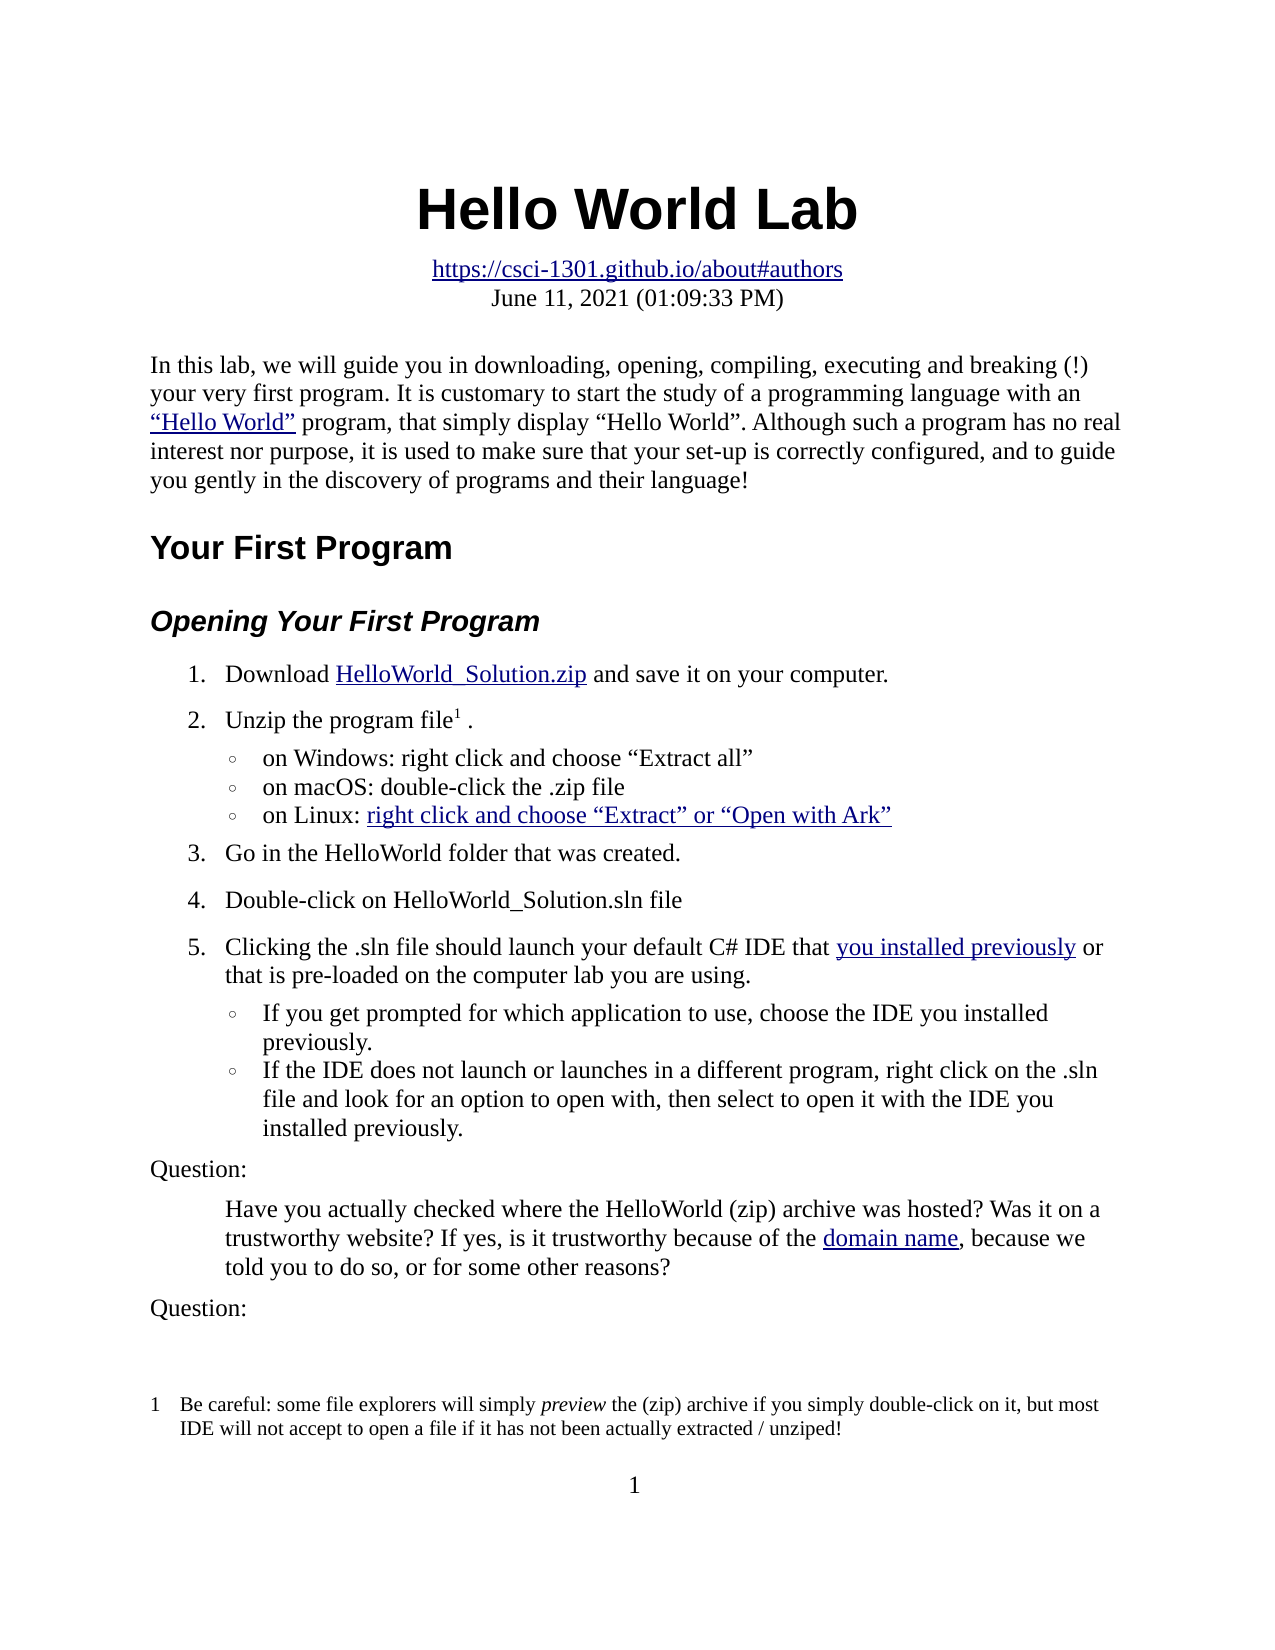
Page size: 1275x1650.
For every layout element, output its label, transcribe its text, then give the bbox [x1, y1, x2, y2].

text https://csci-1301.github.io/about#authors [150, 254, 1125, 283]
title Hello World Lab [150, 175, 1125, 242]
list Be careful: some file explorers will simply preview the (zip) archive if you simply double-click on it, but most IDE will not accept to open a file if it has not been actually extracted / unziped! [150, 1392, 1125, 1440]
subtitle Your First Program [150, 527, 1125, 566]
list Double-click on HelloWorld_Solution.sln file [187, 885, 1125, 914]
text Question: [150, 1154, 1125, 1182]
list If the IDE does not launch or launches in a different program, right click on the .sln file and look for an option to open with, then select to open it with the IDE you installed previously. [225, 1056, 1125, 1142]
subtitle Opening Your First Program [150, 604, 1125, 637]
list on macOS: double-click the .zip file [225, 772, 1125, 801]
list Go in the HelloWorld folder that was created. [187, 838, 1125, 867]
text In this lab, we will guide you in downloading, opening, compiling, executing and breaking (!) your very first program. It is customary to start the study of a programming language with an “Hello World” program, that simply display “Hello World”. Although such a program has no real interest nor purpose, it is used to make sure that your set-up is correctly configured, and to guide you gently in the discovery of programs and their language! [150, 350, 1125, 493]
list If you get prompted for which application to use, choose the IDE you installed previously. [225, 998, 1125, 1056]
text Question: [150, 1293, 1125, 1321]
list Download HelloWorld_Solution.zip and save it on your computer. [187, 659, 1125, 687]
text Have you actually checked where the HelloWorld (zip) archive was hosted? Was it on a trustworthy website? If yes, is it trustworthy because of the domain name, because we told you to do so, or for some other reasons? [225, 1194, 1125, 1281]
list on Windows: right click and choose “Extract all” [225, 743, 1125, 772]
list on Linux: right click and choose “Extract” or “Open with Ark” [225, 801, 1125, 829]
list Unzip the program file . [187, 705, 1125, 734]
text June 11, 2021 (01:09:33 PM) [150, 283, 1125, 312]
list Clicking the .sln file should launch your default C# IDE that you installed previously or that is pre-loaded on the computer lab you are using. [187, 932, 1125, 989]
